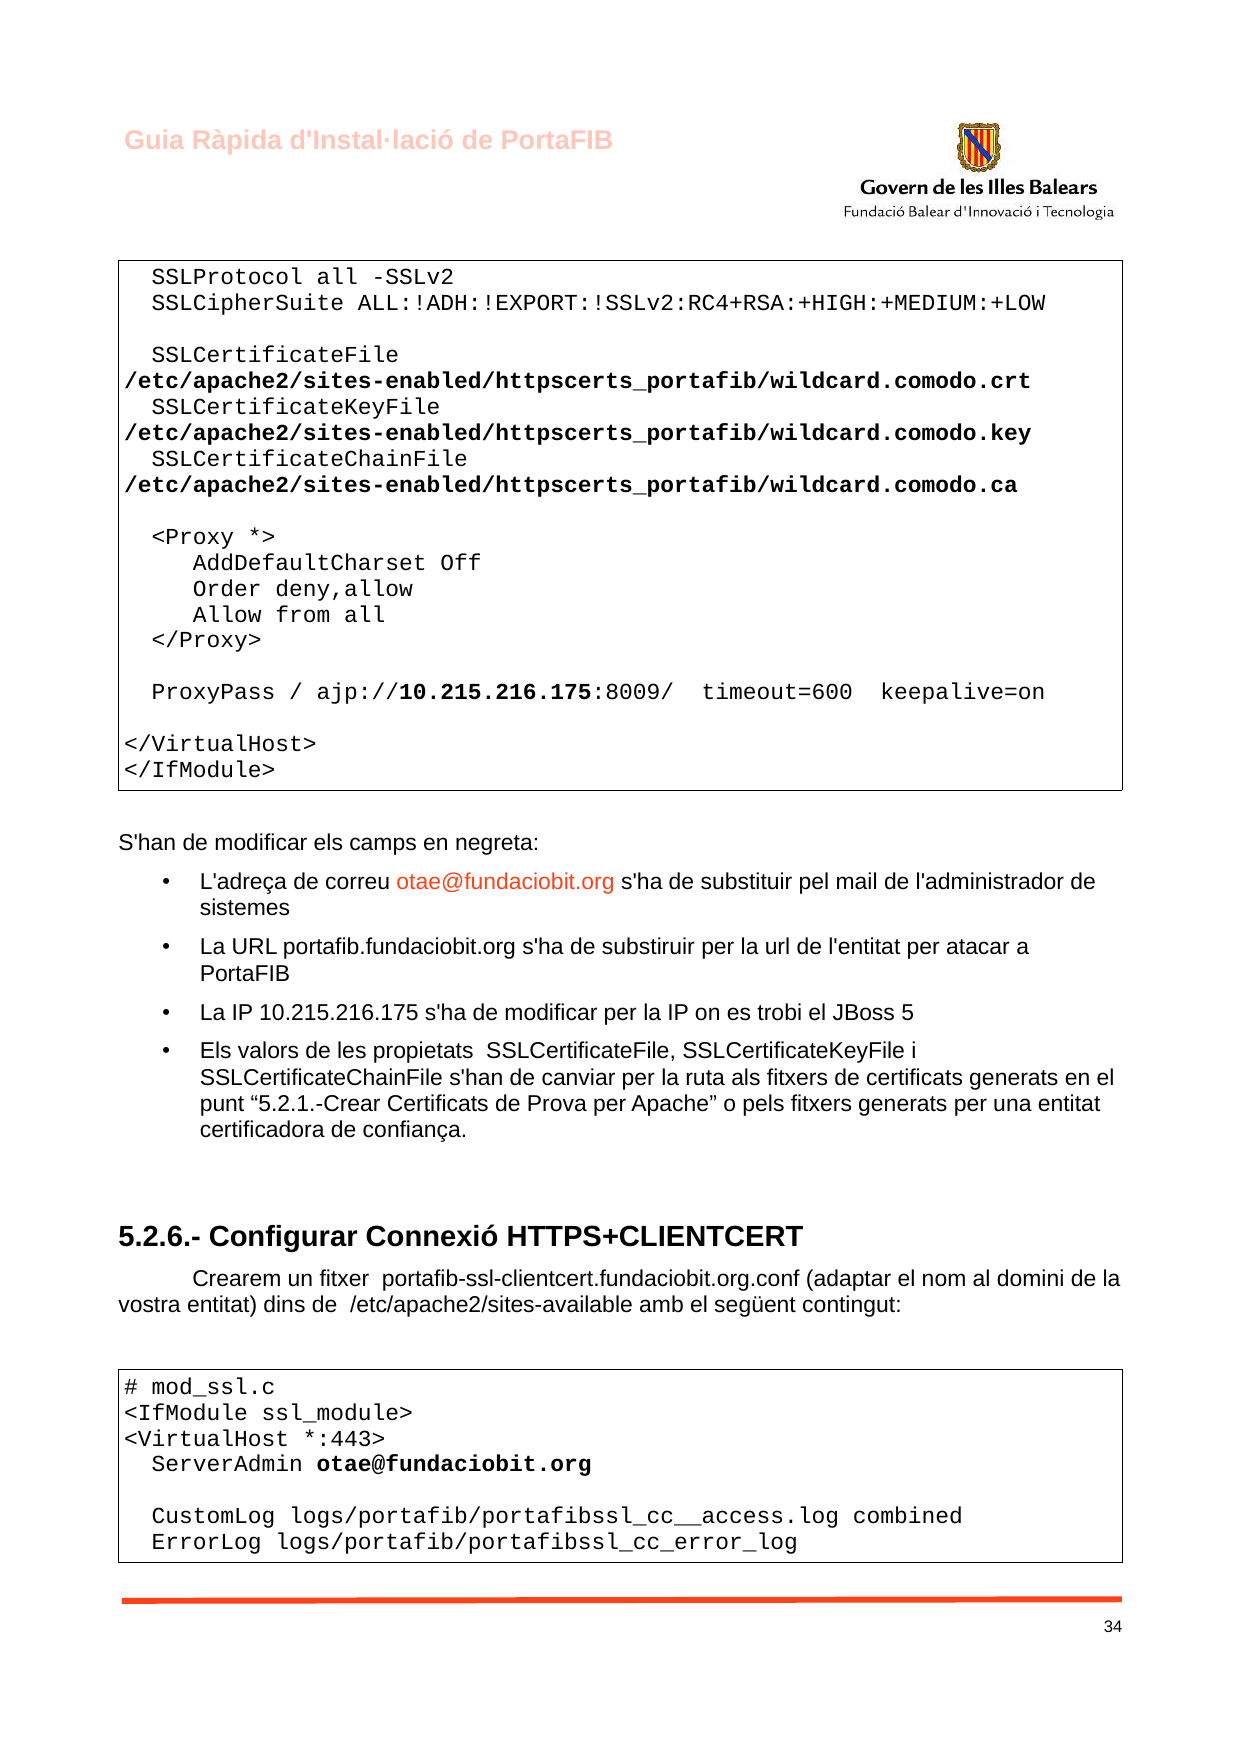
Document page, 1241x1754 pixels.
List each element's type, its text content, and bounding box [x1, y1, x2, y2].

table_header # mod_ssl.c <IfModule ssl_module> <VirtualHost *:443> ServerAdmin otae@fundaciobit.org CustomLog logs/portafib/portafibssl_cc__access.log combined ErrorLog logs/portafib/portafibssl_cc_error_log [119, 1370, 1122, 1562]
text S'han de modificar els camps en negreta: [118, 829, 1122, 856]
text Crearem un fitxer portafib-ssl-clientcert.fundaciobit.org.conf (adaptar el nom al domini de la vostra entitat) dins de /etc/apache2/sites-available amb el següent contingut: [118, 1265, 1122, 1318]
subtitle Configurar Connexió HTTPS+CLIENTCERT [118, 1219, 1122, 1253]
list La URL portafib.fundaciobit.org s'ha de substiruir per la url de l'entitat per atacar a PortaFIB [162, 933, 1122, 986]
list L'adreça de correu otae@fundaciobit.org s'ha de substituir pel mail de l'administrador de sistemes [162, 868, 1122, 921]
list Els valors de les propietats SSLCertificateFile, SSLCertificateKeyFile i SSLCertificateChainFile s'han de canviar per la ruta als fitxers de certificats generats en el punt “5.2.1Crear Certificats de Prova per Apache” o pels fitxers generats per una entitat certificadora de confiança. [162, 1037, 1122, 1143]
picture [840, 123, 1117, 220]
list La IP 10.215.216.175 s'ha de modificar per la IP on es trobi el JBoss 5 [162, 998, 1122, 1025]
table_header SSLProtocol all -SSLv2 SSLCipherSuite ALL:!ADH:!EXPORT:!SSLv2:RC4+RSA:+HIGH:+MEDIUM:+LOW SSLCertificateFile /etc/apache2/sites-enabled/httpscerts_portafib/wildcard.comodo.crt SSLCertificateKeyFile /etc/apache2/sites-enabled/httpscerts_portafib/wildcard.comodo.key SSLCertificateChainFile /etc/apache2/sites-enabled/httpscerts_portafib/wildcard.comodo.ca <Proxy *> AddDefaultCharset Off Order deny,allow Allow from all </Proxy> ProxyPass / ajp://10.215.216.175:8009/ timeout=600 keepalive=on </VirtualHost> </IfModule> [119, 261, 1122, 790]
